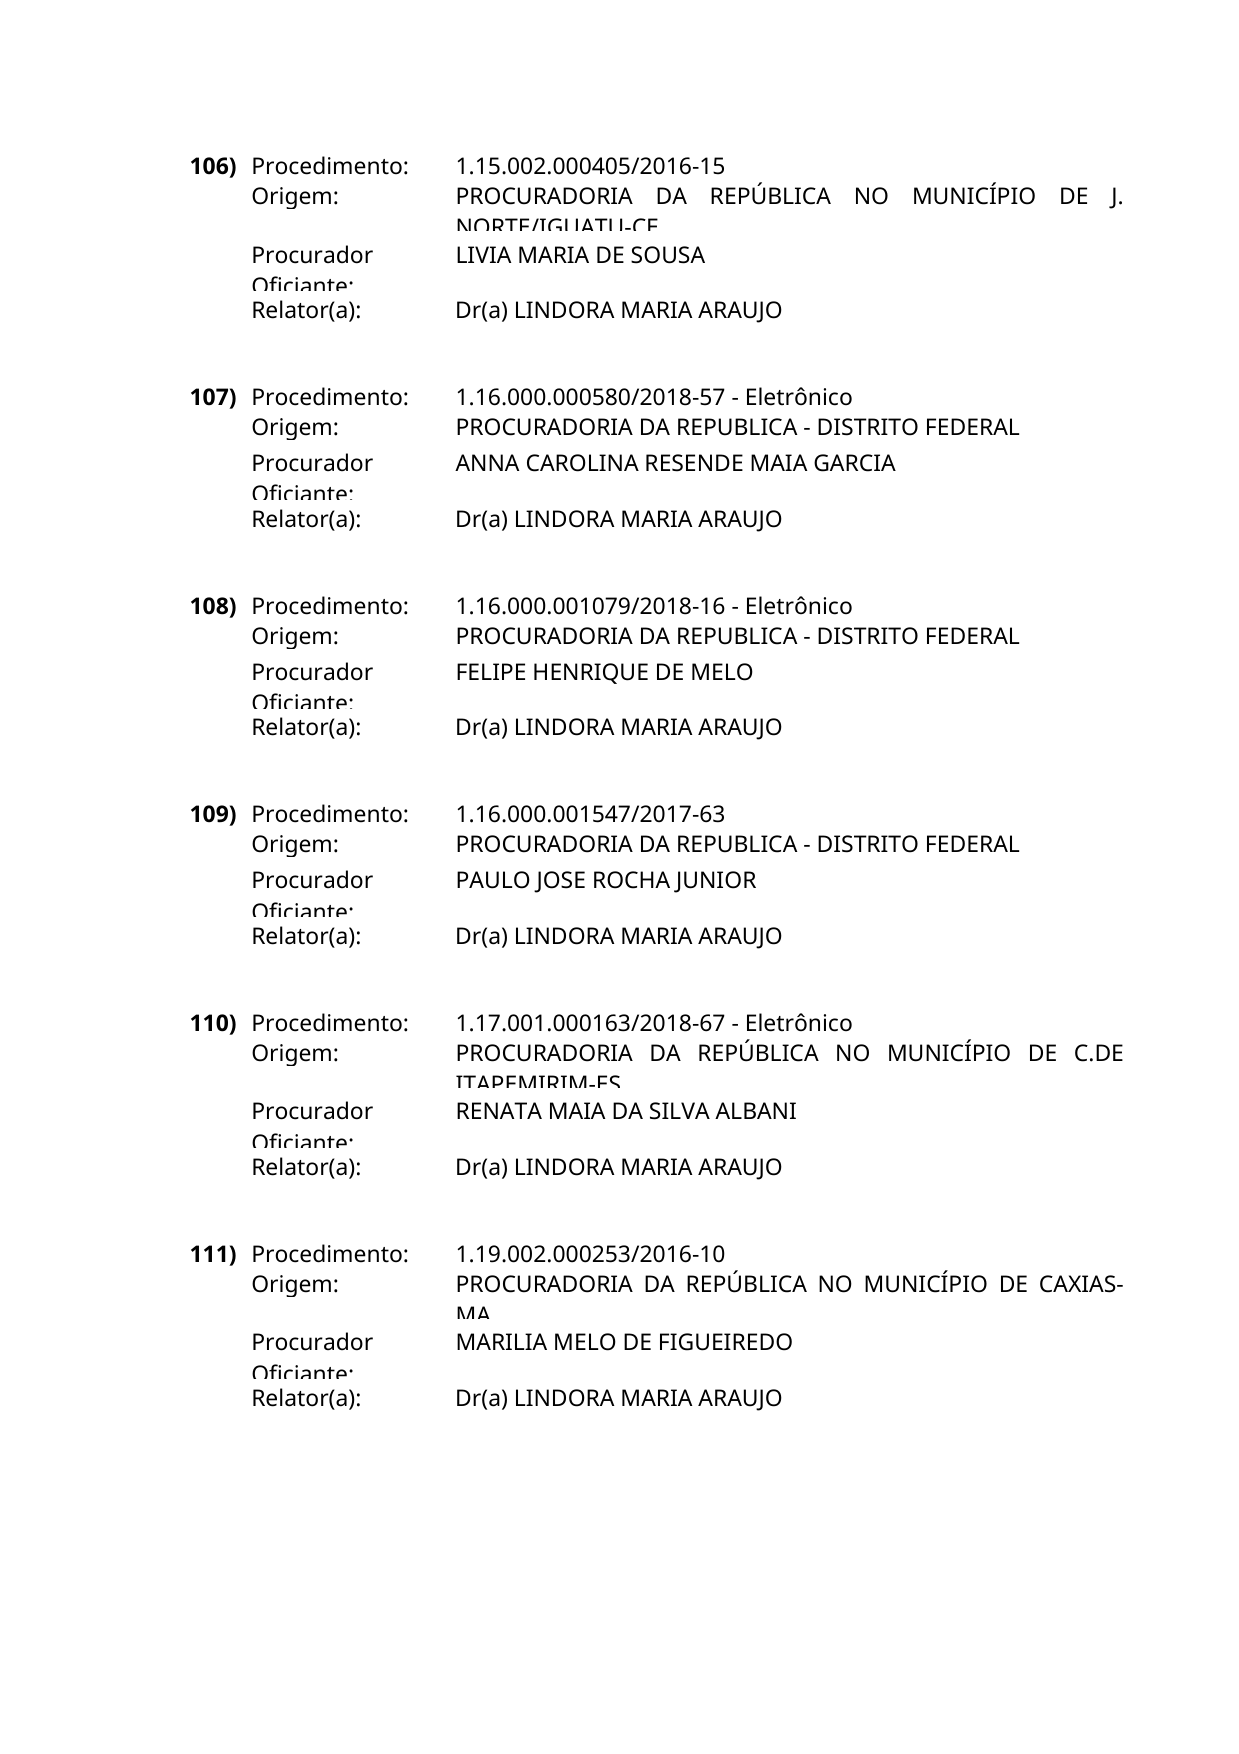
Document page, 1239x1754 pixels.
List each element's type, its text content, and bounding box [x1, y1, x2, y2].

table_cell [455, 1319, 1124, 1326]
table_cell [0, 150, 189, 178]
table_cell [455, 1181, 1124, 1238]
table_cell [189, 503, 251, 533]
table_cell [1125, 503, 1239, 533]
table_cell [1125, 620, 1239, 648]
table_cell PROCURADORIA DA REPUBLICA - DISTRITO FEDERAL [455, 411, 1124, 439]
table_cell [251, 857, 455, 864]
table_cell PROCURADORIA DA REPUBLICA - DISTRITO FEDERAL [455, 828, 1124, 857]
table_cell [189, 324, 251, 381]
table_cell [189, 533, 251, 589]
table_cell [189, 1095, 251, 1146]
table_cell [0, 1007, 189, 1035]
table_cell [0, 1296, 189, 1319]
table_cell [1125, 381, 1239, 409]
table_cell [0, 741, 189, 798]
table_cell 1.19.002.000253/2016-10 [455, 1238, 1124, 1266]
table_cell 109) [189, 798, 251, 827]
table_cell [1125, 1007, 1239, 1035]
table_cell Procedimento: [251, 1238, 455, 1266]
table_cell [455, 950, 1124, 1007]
table_cell [1125, 1296, 1239, 1319]
table_cell [189, 1037, 251, 1065]
table_cell [251, 1181, 455, 1238]
table_cell FELIPE HENRIQUE DE MELO [455, 656, 1124, 707]
table_cell [1125, 239, 1239, 289]
table_cell [1125, 411, 1239, 439]
table_cell 106) [189, 150, 251, 178]
table_cell [1125, 447, 1239, 498]
table_cell [189, 828, 251, 857]
table_cell [1125, 440, 1239, 447]
table_cell [0, 180, 189, 208]
table_cell [1125, 920, 1239, 950]
table_cell PROCURADORIA DA REPUBLICA - DISTRITO FEDERAL [455, 620, 1124, 648]
table_cell RENATA MAIA DA SILVA ALBANI [455, 1095, 1124, 1146]
table_cell [0, 294, 189, 324]
table_cell 1.16.000.001547/2017-63 [455, 798, 1124, 827]
table_cell [251, 209, 455, 231]
table_cell [0, 324, 189, 381]
table_cell [455, 741, 1124, 798]
table_header Dr(a) LINDORA MARIA ARAUJO [455, 294, 1122, 323]
table_cell 107) [189, 381, 251, 409]
table_cell [0, 648, 189, 656]
table_cell LIVIA MARIA DE SOUSA [455, 239, 1124, 289]
table_cell [0, 440, 189, 447]
table_header Dr(a) LINDORA MARIA ARAUJO [455, 1382, 1122, 1410]
table_cell 108) [189, 590, 251, 618]
table_cell 1.16.000.000580/2018-57 - Eletrônico [455, 381, 1124, 409]
table_cell [1125, 324, 1239, 381]
table_cell [189, 741, 251, 798]
table_cell [0, 590, 189, 618]
table_cell [189, 711, 251, 741]
table_cell [251, 1319, 455, 1326]
table_cell [0, 209, 189, 231]
table_cell [189, 1088, 251, 1095]
table_cell Origem: [251, 620, 455, 648]
table_header Dr(a) LINDORA MARIA ARAUJO [455, 920, 1122, 948]
table_cell 1.15.002.000405/2016-15 [455, 150, 1124, 178]
table_cell [455, 440, 1124, 447]
table_cell Procurador Oficiante: [251, 656, 455, 708]
table_cell [0, 231, 189, 238]
table_cell [0, 798, 189, 827]
table_cell [0, 1268, 189, 1296]
table_cell 1.17.001.000163/2018-67 - Eletrônico [455, 1007, 1124, 1035]
table_cell [1125, 180, 1239, 208]
table_cell [1125, 590, 1239, 618]
table_header Relator(a): [251, 1151, 455, 1179]
table_cell [251, 440, 455, 447]
table_cell [1125, 857, 1239, 864]
table_cell [189, 440, 251, 447]
table_cell Procurador Oficiante: [251, 239, 455, 291]
table_cell [1125, 209, 1239, 231]
table_header Relator(a): [251, 1382, 455, 1410]
table_cell [251, 533, 455, 589]
table_cell MARILIA MELO DE FIGUEIREDO [455, 1326, 1124, 1377]
table_cell [1125, 864, 1239, 915]
table_cell [0, 447, 189, 498]
table_header Relator(a): [251, 503, 455, 531]
table_cell Origem: [251, 828, 455, 857]
table_cell [1125, 533, 1239, 589]
table_cell [0, 381, 189, 409]
table_cell [0, 828, 189, 857]
table_cell [1125, 150, 1239, 178]
table_cell [0, 857, 189, 864]
table_cell [251, 231, 455, 238]
table_cell [1125, 294, 1239, 324]
table_cell Origem: [251, 1268, 455, 1296]
table_cell [0, 1065, 189, 1088]
table_header [0, 0, 189, 150]
table_cell PROCURADORIA DA REPÚBLICA NO MUNICÍPIO DE J. NORTE/IGUATU-CE [455, 180, 1124, 231]
table_cell 111) [189, 1238, 251, 1266]
table_cell Procurador Oficiante: [251, 1326, 455, 1379]
table_cell [1125, 1382, 1239, 1412]
table_cell [1125, 798, 1239, 827]
table_cell [251, 950, 455, 1007]
table_cell [1125, 1326, 1239, 1377]
table_cell [189, 1065, 251, 1088]
table_cell [1125, 1268, 1239, 1296]
table_cell [0, 656, 189, 707]
table_header Relator(a): [251, 920, 455, 948]
table_cell 110) [189, 1007, 251, 1035]
table_cell [1125, 1151, 1239, 1181]
table_cell [1125, 1088, 1239, 1095]
table_cell Origem: [251, 180, 455, 208]
table_cell Procedimento: [251, 798, 455, 827]
table_cell [0, 864, 189, 915]
table_cell [0, 950, 189, 1007]
table_cell [189, 231, 251, 238]
table_cell [455, 857, 1124, 864]
table_cell [1125, 741, 1239, 798]
table_cell [0, 1238, 189, 1266]
table_cell [189, 1296, 251, 1319]
table_cell [1125, 711, 1239, 741]
table_cell [1125, 1319, 1239, 1326]
table_cell [0, 711, 189, 741]
table_cell [189, 1151, 251, 1181]
table_cell Procedimento: [251, 381, 455, 409]
table_cell Procurador Oficiante: [251, 1095, 455, 1148]
table_cell [189, 209, 251, 231]
table_cell [189, 857, 251, 864]
table_cell [1125, 1095, 1239, 1146]
table_cell [189, 1382, 251, 1412]
table_cell [251, 1065, 455, 1088]
table_cell Origem: [251, 1037, 455, 1065]
table_cell [0, 239, 189, 289]
table_header Dr(a) LINDORA MARIA ARAUJO [455, 503, 1122, 531]
table_header [251, 0, 455, 150]
table_cell [0, 1037, 189, 1065]
table_cell [1125, 656, 1239, 707]
table_cell [251, 648, 455, 656]
table_cell [0, 1095, 189, 1146]
table_cell [189, 239, 251, 289]
table_cell [189, 1268, 251, 1296]
table_cell [251, 1296, 455, 1319]
table_cell [189, 1319, 251, 1326]
table_cell [1125, 828, 1239, 857]
table_cell [0, 920, 189, 950]
table_header Relator(a): [251, 294, 455, 323]
table_cell [189, 864, 251, 915]
table_cell Origem: [251, 411, 455, 439]
table_cell [1125, 648, 1239, 656]
table_cell PROCURADORIA DA REPÚBLICA NO MUNICÍPIO DE CAXIAS-MA [455, 1268, 1124, 1319]
table_cell [455, 533, 1124, 589]
table_cell [0, 533, 189, 589]
table_cell [189, 656, 251, 707]
table_cell [455, 1088, 1124, 1095]
table_cell [189, 1326, 251, 1377]
table_header [455, 0, 1124, 150]
table_cell PROCURADORIA DA REPÚBLICA NO MUNICÍPIO DE C.DE ITAPEMIRIM-ES [455, 1037, 1124, 1088]
table_cell PAULO JOSE ROCHA JUNIOR [455, 864, 1124, 915]
table_cell [189, 648, 251, 656]
table_header Dr(a) LINDORA MARIA ARAUJO [455, 711, 1122, 740]
table_header Dr(a) LINDORA MARIA ARAUJO [455, 1151, 1122, 1179]
table_header Relator(a): [251, 711, 455, 740]
table_cell [251, 1088, 455, 1095]
table_cell [0, 1326, 189, 1377]
table_cell [189, 294, 251, 324]
table_cell [189, 447, 251, 498]
table_cell Procurador Oficiante: [251, 447, 455, 499]
table_cell Procedimento: [251, 590, 455, 618]
table_cell [189, 180, 251, 208]
table_cell Procedimento: [251, 150, 455, 178]
table_cell Procedimento: [251, 1007, 455, 1035]
table_cell [1125, 950, 1239, 1007]
table_cell [0, 503, 189, 533]
table_header [1125, 0, 1239, 150]
table_cell [1125, 1238, 1239, 1266]
table_cell [189, 1181, 251, 1238]
table_cell [251, 324, 455, 381]
table_cell Procurador Oficiante: [251, 864, 455, 917]
table_cell [1125, 1181, 1239, 1238]
table_cell [1125, 231, 1239, 238]
table_cell [189, 950, 251, 1007]
table_cell [1125, 1065, 1239, 1088]
table_cell [189, 920, 251, 950]
table_cell [0, 1181, 189, 1238]
table_cell [189, 620, 251, 648]
table_cell [251, 741, 455, 798]
table_cell [455, 231, 1124, 238]
table_cell [189, 411, 251, 439]
table_cell 1.16.000.001079/2018-16 - Eletrônico [455, 590, 1124, 618]
table_cell [0, 411, 189, 439]
table_cell [1125, 1037, 1239, 1065]
table_cell ANNA CAROLINA RESENDE MAIA GARCIA [455, 447, 1124, 498]
table_cell [0, 1382, 189, 1412]
table_header [189, 0, 251, 150]
table_cell [455, 648, 1124, 656]
table_cell [0, 620, 189, 648]
table_cell [0, 1151, 189, 1181]
table_cell [0, 1319, 189, 1326]
table_cell [455, 324, 1124, 381]
table_cell [0, 1088, 189, 1095]
